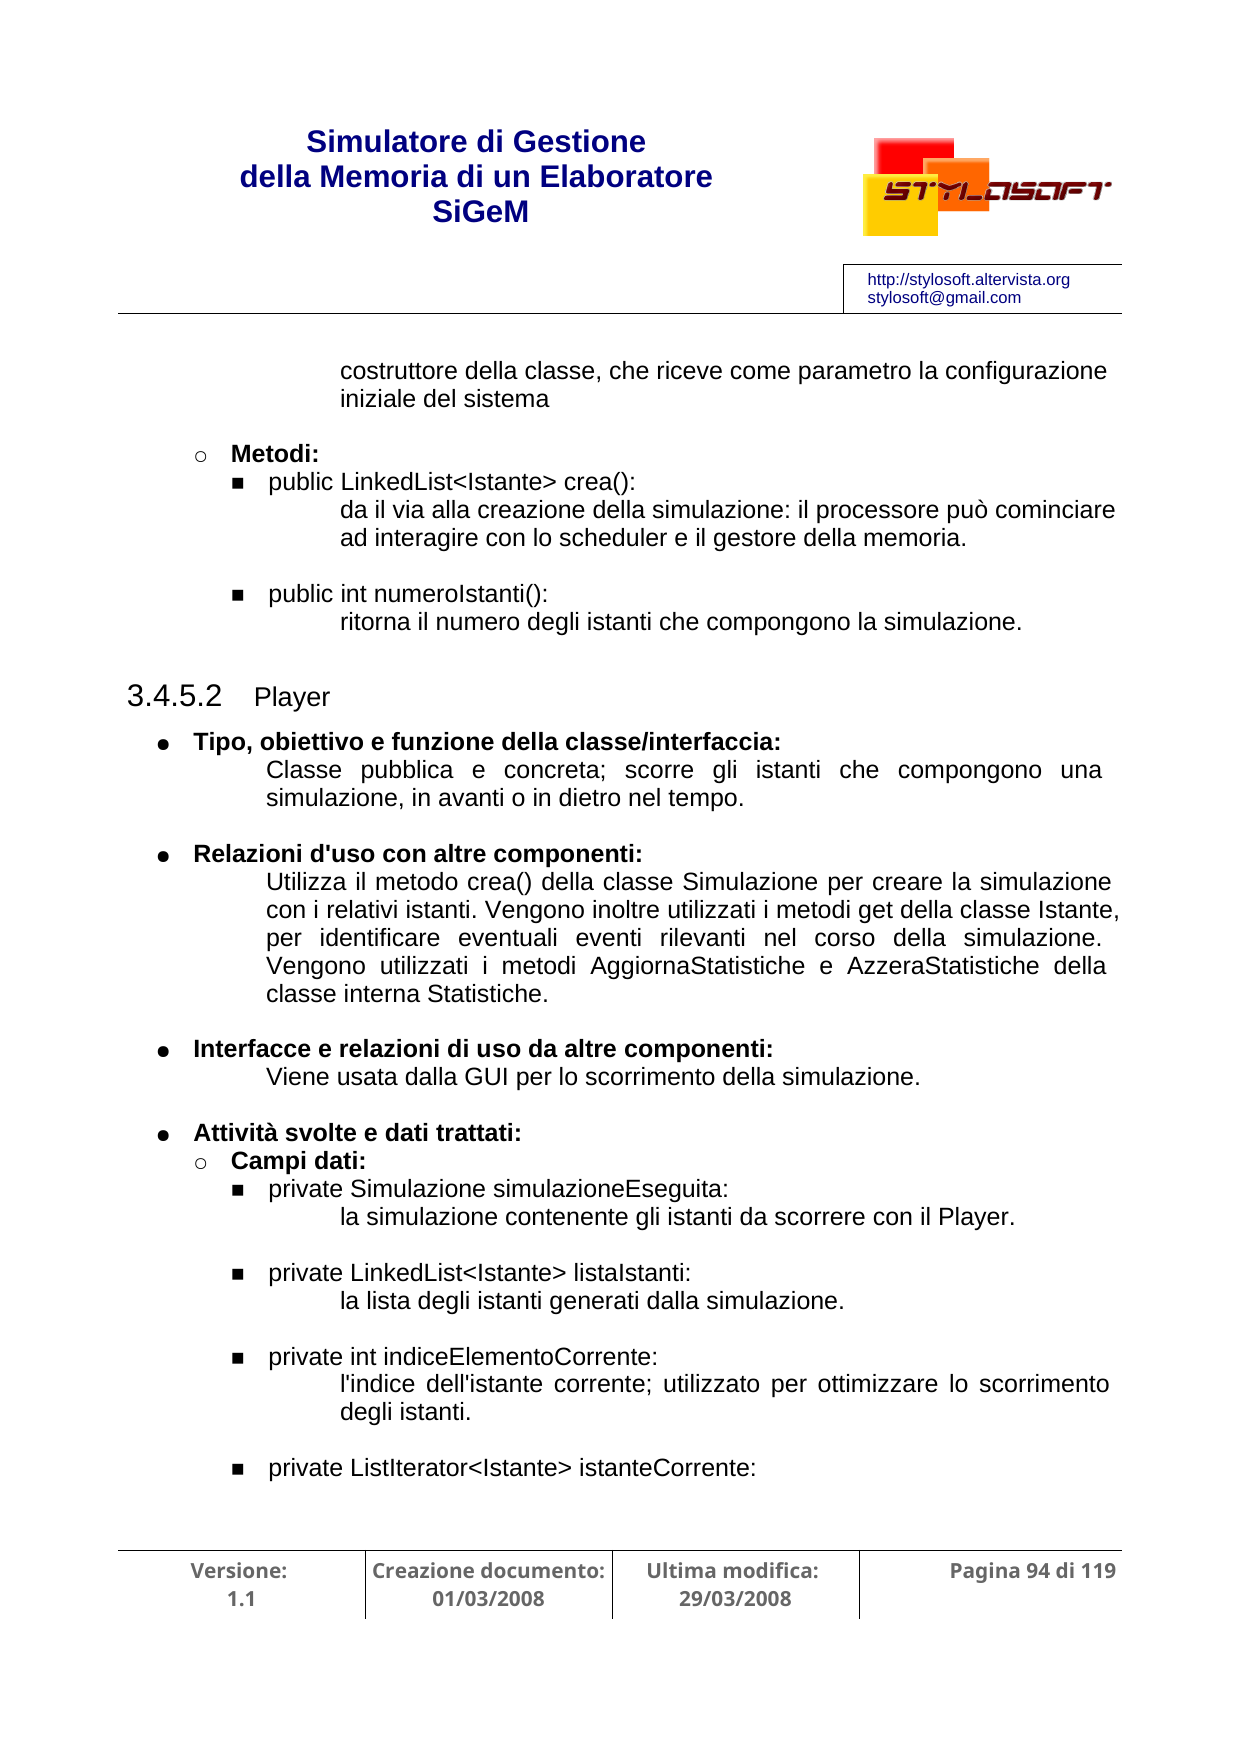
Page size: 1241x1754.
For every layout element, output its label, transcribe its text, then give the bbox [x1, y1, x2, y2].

text la simulazione contenente gli istanti da scorrere con il Player. [118, 1203, 1122, 1231]
picture [848, 123, 1117, 247]
list private Simulazione simulazioneEseguita: [231, 1175, 1122, 1203]
list Interfacce e relazioni di uso da altre componenti: [156, 1035, 1122, 1063]
list public LinkedList<Istante> crea(): [231, 468, 1122, 496]
list public int numeroIstanti(): [231, 580, 1122, 608]
list private int indiceElementoCorrente: [231, 1342, 1122, 1370]
list Utilizza il metodo crea() della classe Simulazione per creare la simulazione con i relativi istanti. Vengono inoltre utilizzati i metodi get della classe Istante, per identificare eventuali eventi rilevanti nel corso della simulazione. Vengono utilizzati i metodi AggiornaStatistiche e AzzeraStatistiche della classe interna Statistiche. [156, 868, 1122, 1007]
list Attività svolte e dati trattati: [156, 1119, 1122, 1147]
list Campi dati: [193, 1147, 1122, 1175]
list Viene usata dalla GUI per lo scorrimento della simulazione. [156, 1063, 1122, 1091]
list private LinkedList<Istante> listaIstanti: [231, 1258, 1122, 1286]
text costruttore della classe, che riceve come parametro la configurazione iniziale del sistema [118, 357, 1122, 412]
list Relazioni d'uso con altre componenti: [156, 840, 1122, 868]
list Tipo, obiettivo e funzione della classe/interfaccia: [156, 728, 1122, 756]
list private ListIterator<Istante> istanteCorrente: [231, 1454, 1122, 1482]
list Classe pubblica e concreta; scorre gli istanti che compongono una simulazione, in avanti o in dietro nel tempo. [156, 756, 1122, 812]
text da il via alla creazione della simulazione: il processore può cominciare [118, 496, 1122, 524]
text ad interagire con lo scheduler e il gestore della memoria. [118, 524, 1122, 552]
text la lista degli istanti generati dalla simulazione. [118, 1286, 1122, 1314]
list Metodi: [193, 440, 1122, 468]
subtitle Player [118, 678, 1122, 713]
text ritorna il numero degli istanti che compongono la simulazione. [118, 608, 1122, 636]
text l'indice dell'istante corrente; utilizzato per ottimizzare lo scorrimento degli istanti. [118, 1370, 1122, 1426]
